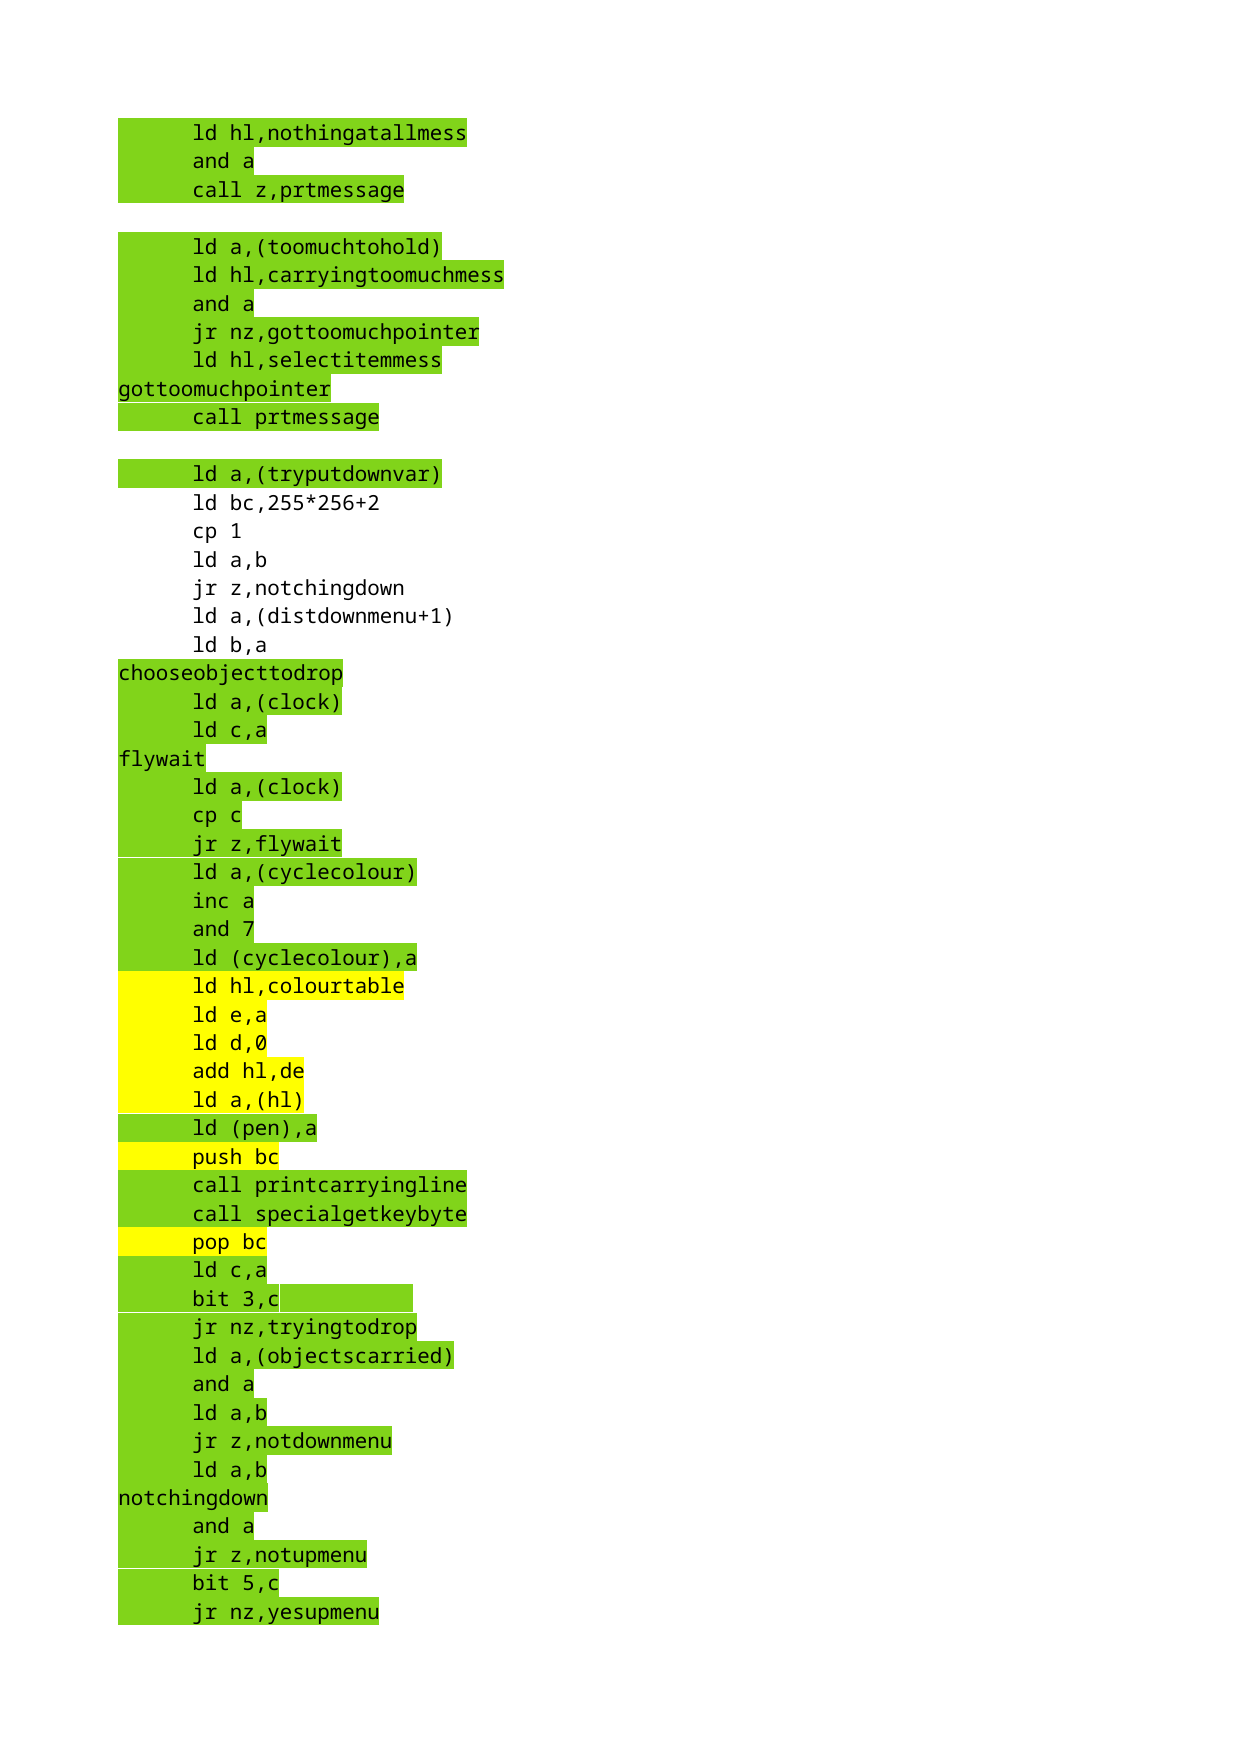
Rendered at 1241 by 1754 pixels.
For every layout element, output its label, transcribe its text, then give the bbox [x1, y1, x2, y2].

text notchingdown [118, 1483, 1122, 1512]
text call printcarryingline [118, 1170, 1122, 1199]
text ld a,(hl) [118, 1085, 1122, 1113]
text and a [118, 1369, 1122, 1398]
text ld a,b [118, 1455, 1122, 1483]
text and a [118, 1512, 1122, 1540]
text pop bc [118, 1227, 1122, 1256]
text ld bc,255*256+2 [118, 488, 1122, 516]
text ld hl,nothingatallmess [118, 118, 1122, 147]
text jr nz,gottoomuchpointer [118, 317, 1122, 346]
text call z,prtmessage [118, 175, 1122, 203]
text jr nz,yesupmenu [118, 1597, 1122, 1625]
text ld (cyclecolour),a [118, 943, 1122, 971]
text ld c,a [118, 1256, 1122, 1284]
text and a [118, 147, 1122, 175]
text jr z,notupmenu [118, 1540, 1122, 1568]
text ld a,b [118, 545, 1122, 573]
text ld c,a [118, 715, 1122, 744]
text ld a,(clock) [118, 772, 1122, 801]
text ld hl,colourtable [118, 971, 1122, 1000]
text ld a,(cyclecolour) [118, 857, 1122, 886]
text ld a,(clock) [118, 687, 1122, 715]
text ld d,0 [118, 1028, 1122, 1057]
text push bc [118, 1142, 1122, 1170]
text ld a,(objectscarried) [118, 1341, 1122, 1369]
text ld b,a [118, 630, 1122, 658]
text jr z,notdownmenu [118, 1426, 1122, 1455]
text jr z,flywait [118, 829, 1122, 857]
text gottoomuchpointer [118, 374, 1122, 402]
text ld a,(distdownmenu+1) [118, 602, 1122, 630]
text ld a,(tryputdownvar) [118, 459, 1122, 488]
text jr z,notchingdown [118, 573, 1122, 602]
text add hl,de [118, 1057, 1122, 1085]
text chooseobjecttodrop [118, 658, 1122, 687]
text inc a [118, 886, 1122, 914]
text ld a,b [118, 1398, 1122, 1426]
text ld a,(toomuchtohold) [118, 232, 1122, 260]
text bit 5,c [118, 1568, 1122, 1597]
text call specialgetkeybyte [118, 1199, 1122, 1227]
text cp 1 [118, 516, 1122, 545]
text flywait [118, 744, 1122, 772]
text cp c [118, 801, 1122, 829]
text ld hl,carryingtoomuchmess [118, 260, 1122, 289]
text call prtmessage [118, 402, 1122, 431]
text ld hl,selectitemmess [118, 346, 1122, 374]
text and 7 [118, 914, 1122, 943]
text jr nz,tryingtodrop [118, 1312, 1122, 1341]
text and a [118, 289, 1122, 317]
text ld (pen),a [118, 1113, 1122, 1142]
text ld e,a [118, 1000, 1122, 1028]
text bit 3,c [118, 1284, 1122, 1312]
